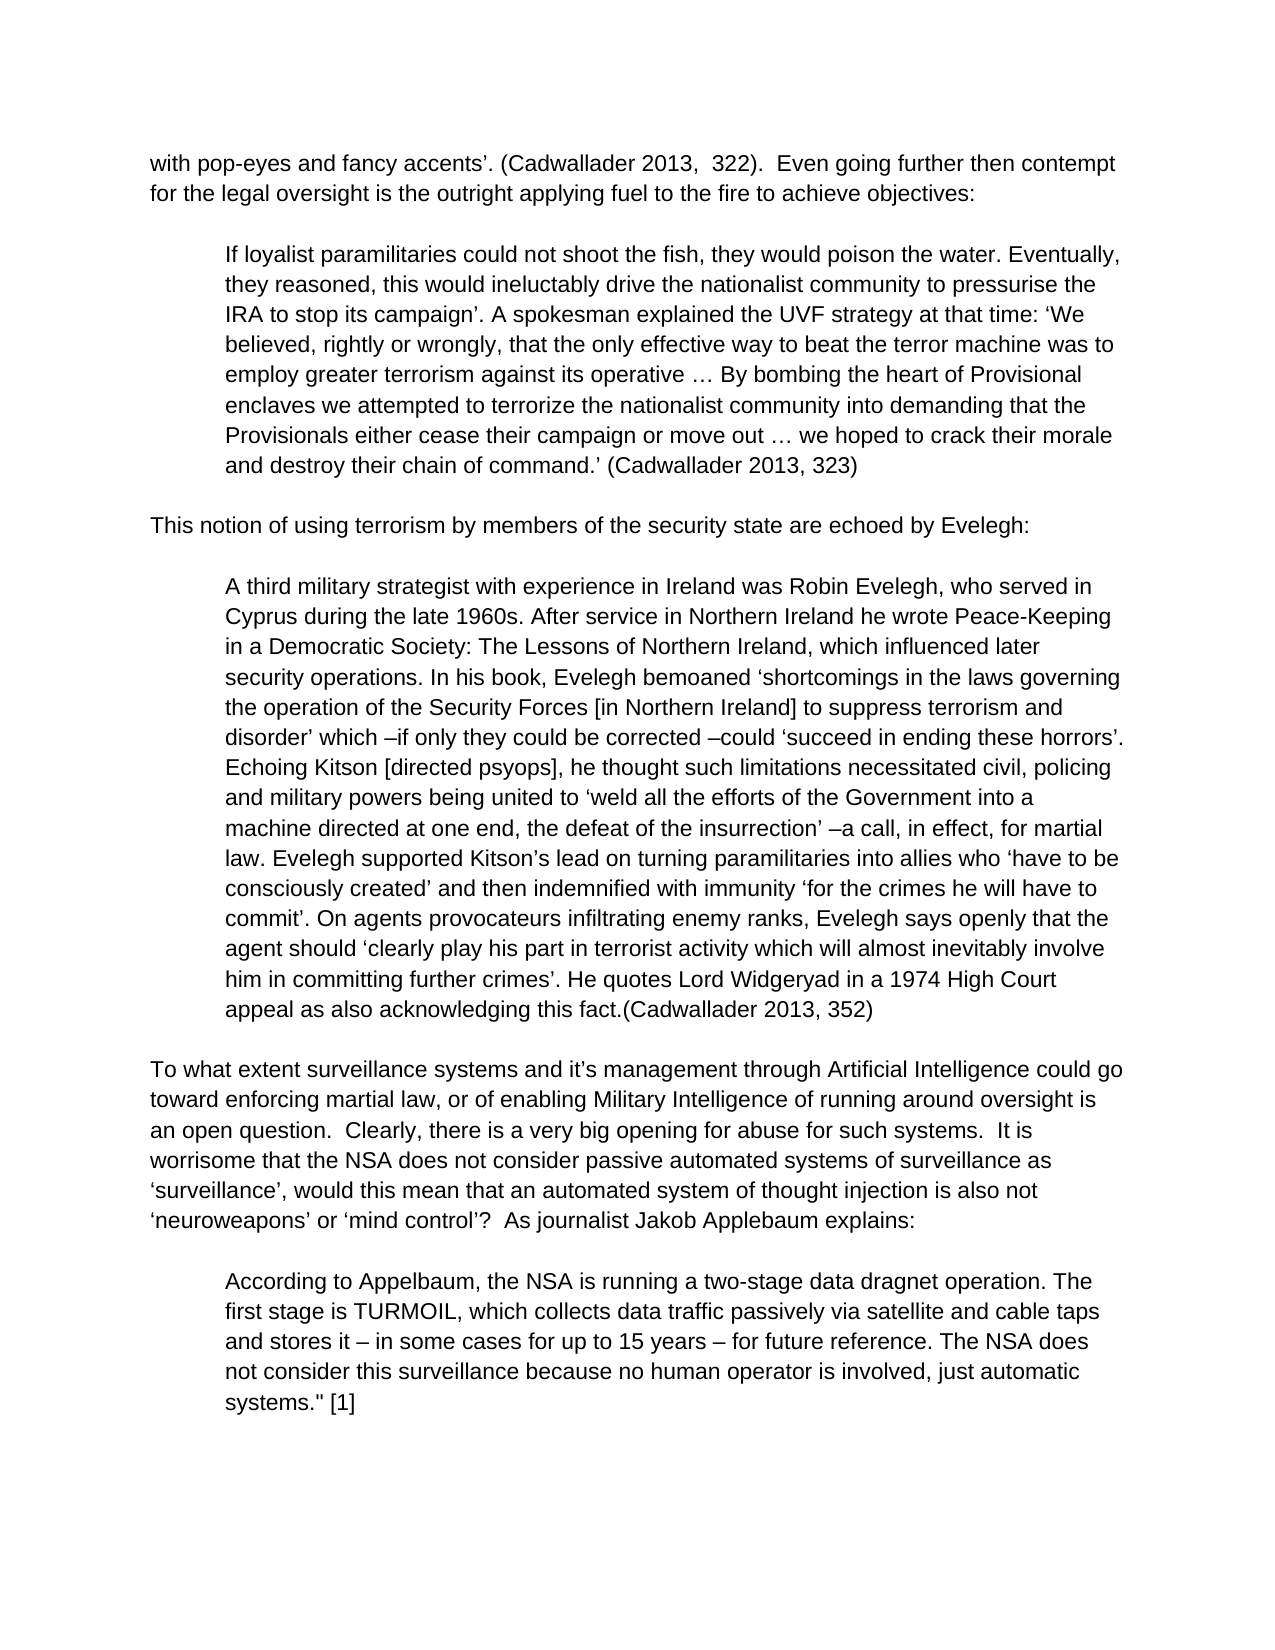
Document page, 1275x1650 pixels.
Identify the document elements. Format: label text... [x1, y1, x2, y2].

text This notion of using terrorism by members of the security state are echoed by Evelegh: [150, 512, 1125, 539]
text If loyalist paramilitaries could not shoot the fish, they would poison the water. Eventually, they reasoned, this would ineluctably drive the nationalist community to pressurise the IRA to stop its campaign’. A spokesman explained the UVF strategy at that time: ‘We believed, rightly or wrongly, that the only effective way to beat the terror machine was to employ greater terrorism against its operative … By bombing the heart of Provisional enclaves we attempted to terrorize the nationalist community into demanding that the Provisionals either cease their campaign or move out … we hoped to crack their morale and destroy their chain of command.’ (Cadwallader 2013, 323) [225, 241, 1125, 478]
text According to Appelbaum, the NSA is running a two-stage data dragnet operation. The first stage is TURMOIL, which collects data traffic passively via satellite and cable taps and stores it – in some cases for up to 15 years – for future reference. The NSA does not consider this surveillance because no human operator is involved, just automatic systems." [1] [225, 1268, 1125, 1415]
text To what extent surveillance systems and it’s management through Artificial Intelligence could go toward enforcing martial law, or of enabling Military Intelligence of running around oversight is an open question. Clearly, there is a very big opening for abuse for such systems. It is worrisome that the NSA does not consider passive automated systems of surveillance as ‘surveillance’, would this mean that an automated system of thought injection is also not ‘neuroweapons’ or ‘mind control’? As journalist Jakob Applebaum explains: [150, 1056, 1125, 1234]
text A third military strategist with experience in Ireland was Robin Evelegh, who served in Cyprus during the late 1960s. After service in Northern Ireland he wrote Peace-Keeping in a Democratic Society: The Lessons of Northern Ireland, which influenced later security operations. In his book, Evelegh bemoaned ‘shortcomings in the laws governing the operation of the Security Forces [in Northern Ireland] to suppress terrorism and disorder’ which –if only they could be corrected –could ‘succeed in ending these horrors’. Echoing Kitson [directed psyops], he thought such limitations necessitated civil, policing and military powers being united to ‘weld all the efforts of the Government into a machine directed at one end, the defeat of the insurrection’ –a call, in effect, for martial law. Evelegh supported Kitson’s lead on turning paramilitaries into allies who ‘have to be consciously created’ and then indemnified with immunity ‘for the crimes he will have to commit’. On agents provocateurs infiltrating enemy ranks, Evelegh says openly that the agent should ‘clearly play his part in terrorist activity which will almost inevitably involve him in committing further crimes’. He quotes Lord Widgeryad in a 1974 High Court appeal as also acknowledging this fact.(Cadwallader 2013, 352) [225, 573, 1125, 1022]
text with pop-eyes and fancy accents’. (Cadwallader 2013, 322). Even going further then contempt for the legal oversight is the outright applying fuel to the fire to achieve objectives: [150, 150, 1125, 207]
